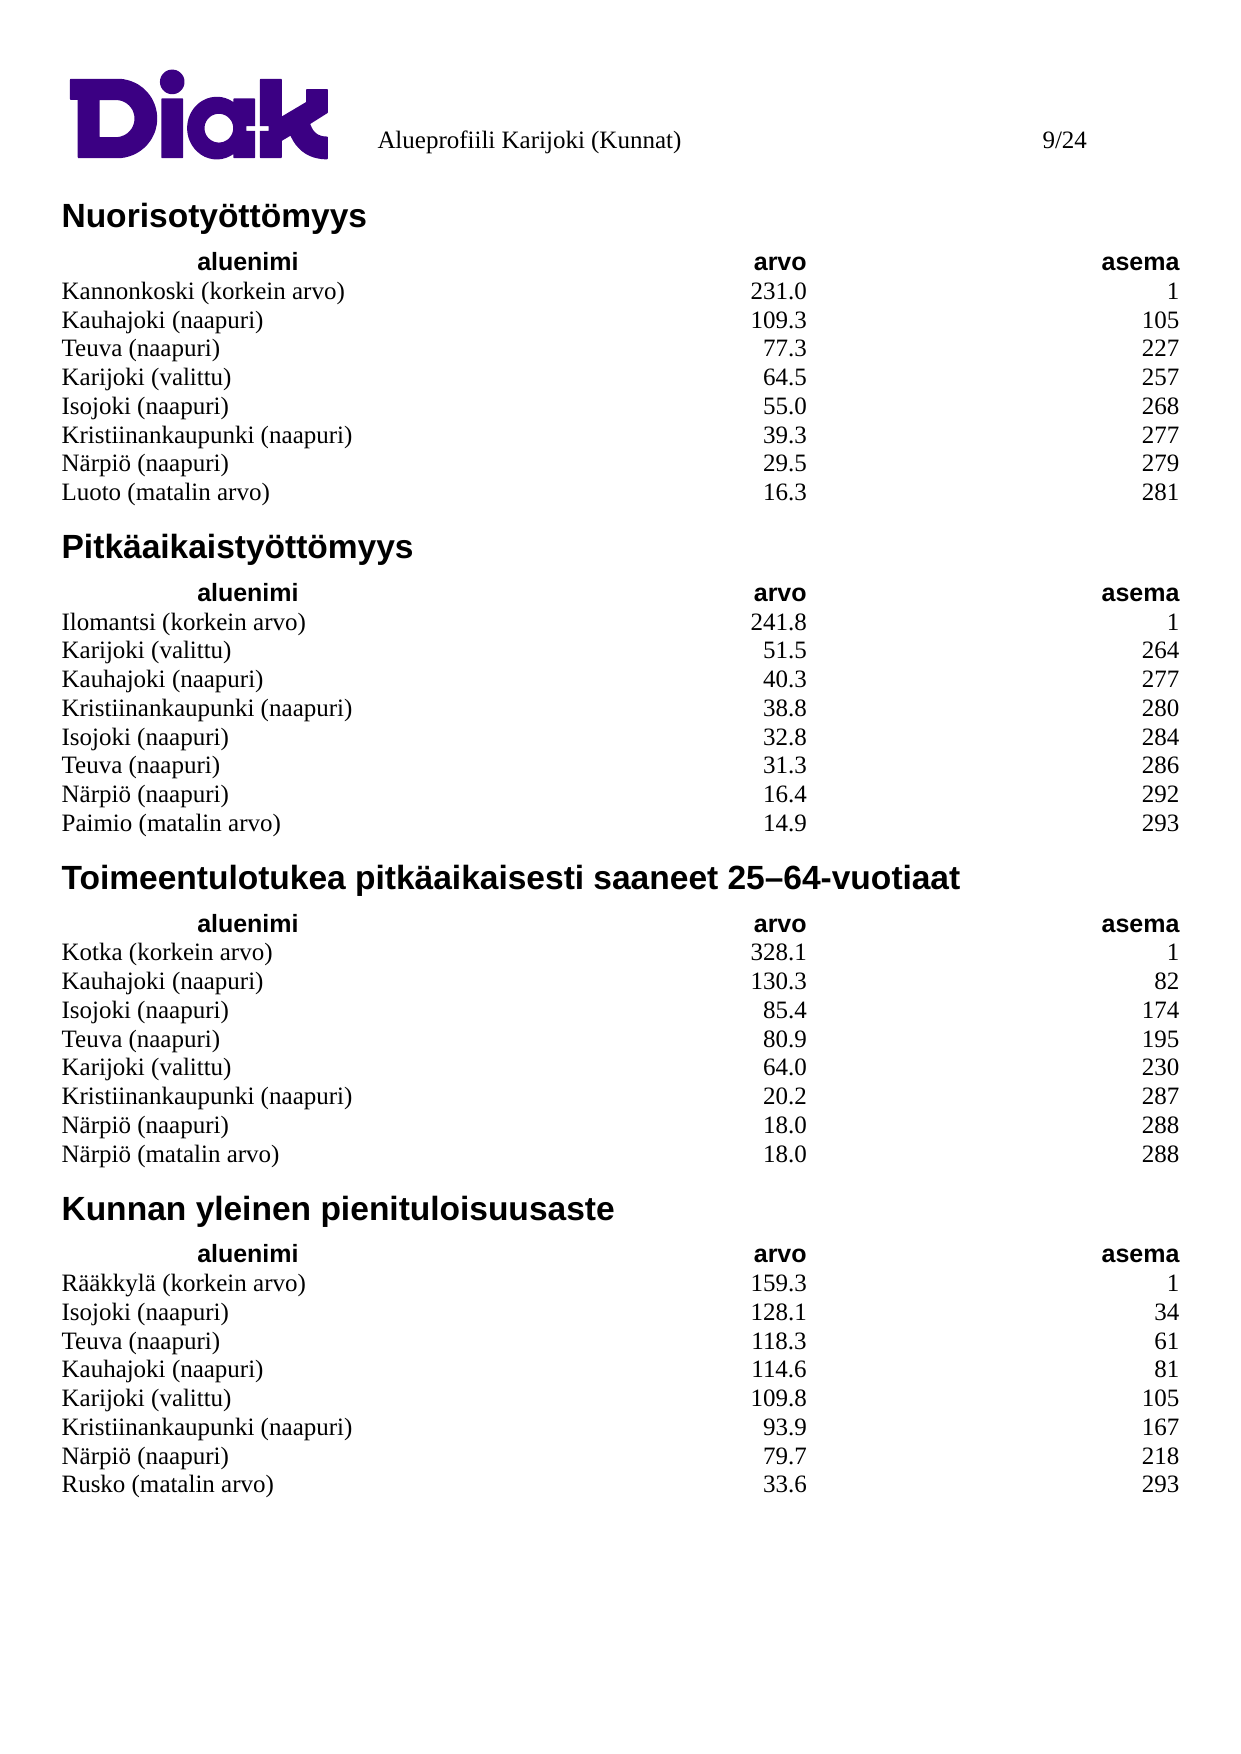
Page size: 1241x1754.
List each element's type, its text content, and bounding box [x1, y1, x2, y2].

table_cell 231.0 [434, 276, 806, 305]
table_cell Isojoki (naapuri) [61, 995, 434, 1024]
table_cell Isojoki (naapuri) [61, 1297, 434, 1326]
table_cell Luoto (matalin arvo) [61, 477, 434, 506]
table_cell Teuva (naapuri) [61, 1326, 434, 1354]
table_cell 281 [806, 477, 1179, 506]
table_header aluenimi [61, 578, 434, 607]
table_cell 230 [806, 1053, 1179, 1081]
table_cell 118.3 [434, 1326, 806, 1354]
subtitle Toimeentulotukea pitkäaikaisesti saaneet 25–64-vuotiaat [61, 858, 1179, 896]
table_cell 284 [806, 722, 1179, 751]
table_cell 328.1 [434, 938, 806, 966]
table_cell Kannonkoski (korkein arvo) [61, 276, 434, 305]
table_cell 16.4 [434, 779, 806, 808]
table_header arvo [434, 1240, 806, 1268]
table_cell 227 [806, 334, 1179, 362]
table_cell 61 [806, 1326, 1179, 1354]
table_header aluenimi [61, 909, 434, 937]
table_cell 77.3 [434, 334, 806, 362]
table_cell 1 [806, 607, 1179, 636]
table_cell 64.0 [434, 1053, 806, 1081]
table_header asema [806, 578, 1179, 607]
table_cell Närpiö (naapuri) [61, 779, 434, 808]
table_cell Kristiinankaupunki (naapuri) [61, 693, 434, 722]
table_cell 130.3 [434, 966, 806, 995]
table_cell Karijoki (valittu) [61, 362, 434, 391]
table_cell 81 [806, 1355, 1179, 1383]
table_cell 34 [806, 1297, 1179, 1326]
table_header asema [806, 909, 1179, 937]
table_cell 1 [806, 1268, 1179, 1297]
table_cell Kauhajoki (naapuri) [61, 966, 434, 995]
table_header aluenimi [61, 1240, 434, 1268]
table_cell Karijoki (valittu) [61, 1053, 434, 1081]
table_cell Närpiö (matalin arvo) [61, 1139, 434, 1167]
table_cell 29.5 [434, 449, 806, 477]
table_cell 32.8 [434, 722, 806, 751]
table_cell Karijoki (valittu) [61, 1383, 434, 1412]
table_cell 109.8 [434, 1383, 806, 1412]
table_cell Karijoki (valittu) [61, 636, 434, 664]
table_cell 167 [806, 1412, 1179, 1441]
table_cell 174 [806, 995, 1179, 1024]
table_cell Kauhajoki (naapuri) [61, 1355, 434, 1383]
subtitle Kunnan yleinen pienituloisuusaste [61, 1188, 1179, 1227]
table_cell Rusko (matalin arvo) [61, 1470, 434, 1498]
table_cell 264 [806, 636, 1179, 664]
table_cell 39.3 [434, 420, 806, 448]
table_header aluenimi [61, 247, 434, 276]
table_cell 33.6 [434, 1470, 806, 1498]
table_cell 293 [806, 1470, 1179, 1498]
table_cell Paimio (matalin arvo) [61, 808, 434, 837]
table_cell Teuva (naapuri) [61, 1024, 434, 1052]
table_cell 159.3 [434, 1268, 806, 1297]
table_cell 1 [806, 276, 1179, 305]
table_cell 241.8 [434, 607, 806, 636]
table_header arvo [434, 578, 806, 607]
table_cell Kauhajoki (naapuri) [61, 305, 434, 333]
table_cell 128.1 [434, 1297, 806, 1326]
table_cell 18.0 [434, 1139, 806, 1167]
table_cell 93.9 [434, 1412, 806, 1441]
table_header arvo [434, 247, 806, 276]
table_cell 218 [806, 1441, 1179, 1469]
table_cell Närpiö (naapuri) [61, 1110, 434, 1139]
table_cell Teuva (naapuri) [61, 334, 434, 362]
subtitle Pitkäaikaistyöttömyys [61, 527, 1179, 566]
table_cell 279 [806, 449, 1179, 477]
table_cell 280 [806, 693, 1179, 722]
table_cell Teuva (naapuri) [61, 751, 434, 779]
table_cell 55.0 [434, 391, 806, 420]
table_cell Kristiinankaupunki (naapuri) [61, 1081, 434, 1110]
table_cell Isojoki (naapuri) [61, 391, 434, 420]
table_cell Ilomantsi (korkein arvo) [61, 607, 434, 636]
table_cell 40.3 [434, 664, 806, 693]
table_cell 277 [806, 664, 1179, 693]
table_cell 195 [806, 1024, 1179, 1052]
table_cell Rääkkylä (korkein arvo) [61, 1268, 434, 1297]
table_cell Kotka (korkein arvo) [61, 938, 434, 966]
table_cell 286 [806, 751, 1179, 779]
table_cell 51.5 [434, 636, 806, 664]
table_cell 82 [806, 966, 1179, 995]
table_cell 64.5 [434, 362, 806, 391]
table_cell 1 [806, 938, 1179, 966]
table_cell 288 [806, 1139, 1179, 1167]
table_cell Isojoki (naapuri) [61, 722, 434, 751]
table_cell Närpiö (naapuri) [61, 1441, 434, 1469]
table_cell 38.8 [434, 693, 806, 722]
table_header arvo [434, 909, 806, 937]
table_cell 293 [806, 808, 1179, 837]
table_cell Kristiinankaupunki (naapuri) [61, 1412, 434, 1441]
table_cell 85.4 [434, 995, 806, 1024]
table_cell 20.2 [434, 1081, 806, 1110]
table_cell 18.0 [434, 1110, 806, 1139]
table_cell 80.9 [434, 1024, 806, 1052]
table_cell 109.3 [434, 305, 806, 333]
table_cell 31.3 [434, 751, 806, 779]
table_cell 16.3 [434, 477, 806, 506]
table_header asema [806, 1240, 1179, 1268]
subtitle Nuorisotyöttömyys [61, 196, 1179, 235]
table_cell 288 [806, 1110, 1179, 1139]
table_header asema [806, 247, 1179, 276]
table_cell 268 [806, 391, 1179, 420]
table_cell Närpiö (naapuri) [61, 449, 434, 477]
table_cell 114.6 [434, 1355, 806, 1383]
table_cell 257 [806, 362, 1179, 391]
table_cell 105 [806, 305, 1179, 333]
table_cell Kristiinankaupunki (naapuri) [61, 420, 434, 448]
table_cell 14.9 [434, 808, 806, 837]
table_cell 292 [806, 779, 1179, 808]
table_cell 79.7 [434, 1441, 806, 1469]
table_cell Kauhajoki (naapuri) [61, 664, 434, 693]
table_cell 105 [806, 1383, 1179, 1412]
table_cell 277 [806, 420, 1179, 448]
table_cell 287 [806, 1081, 1179, 1110]
